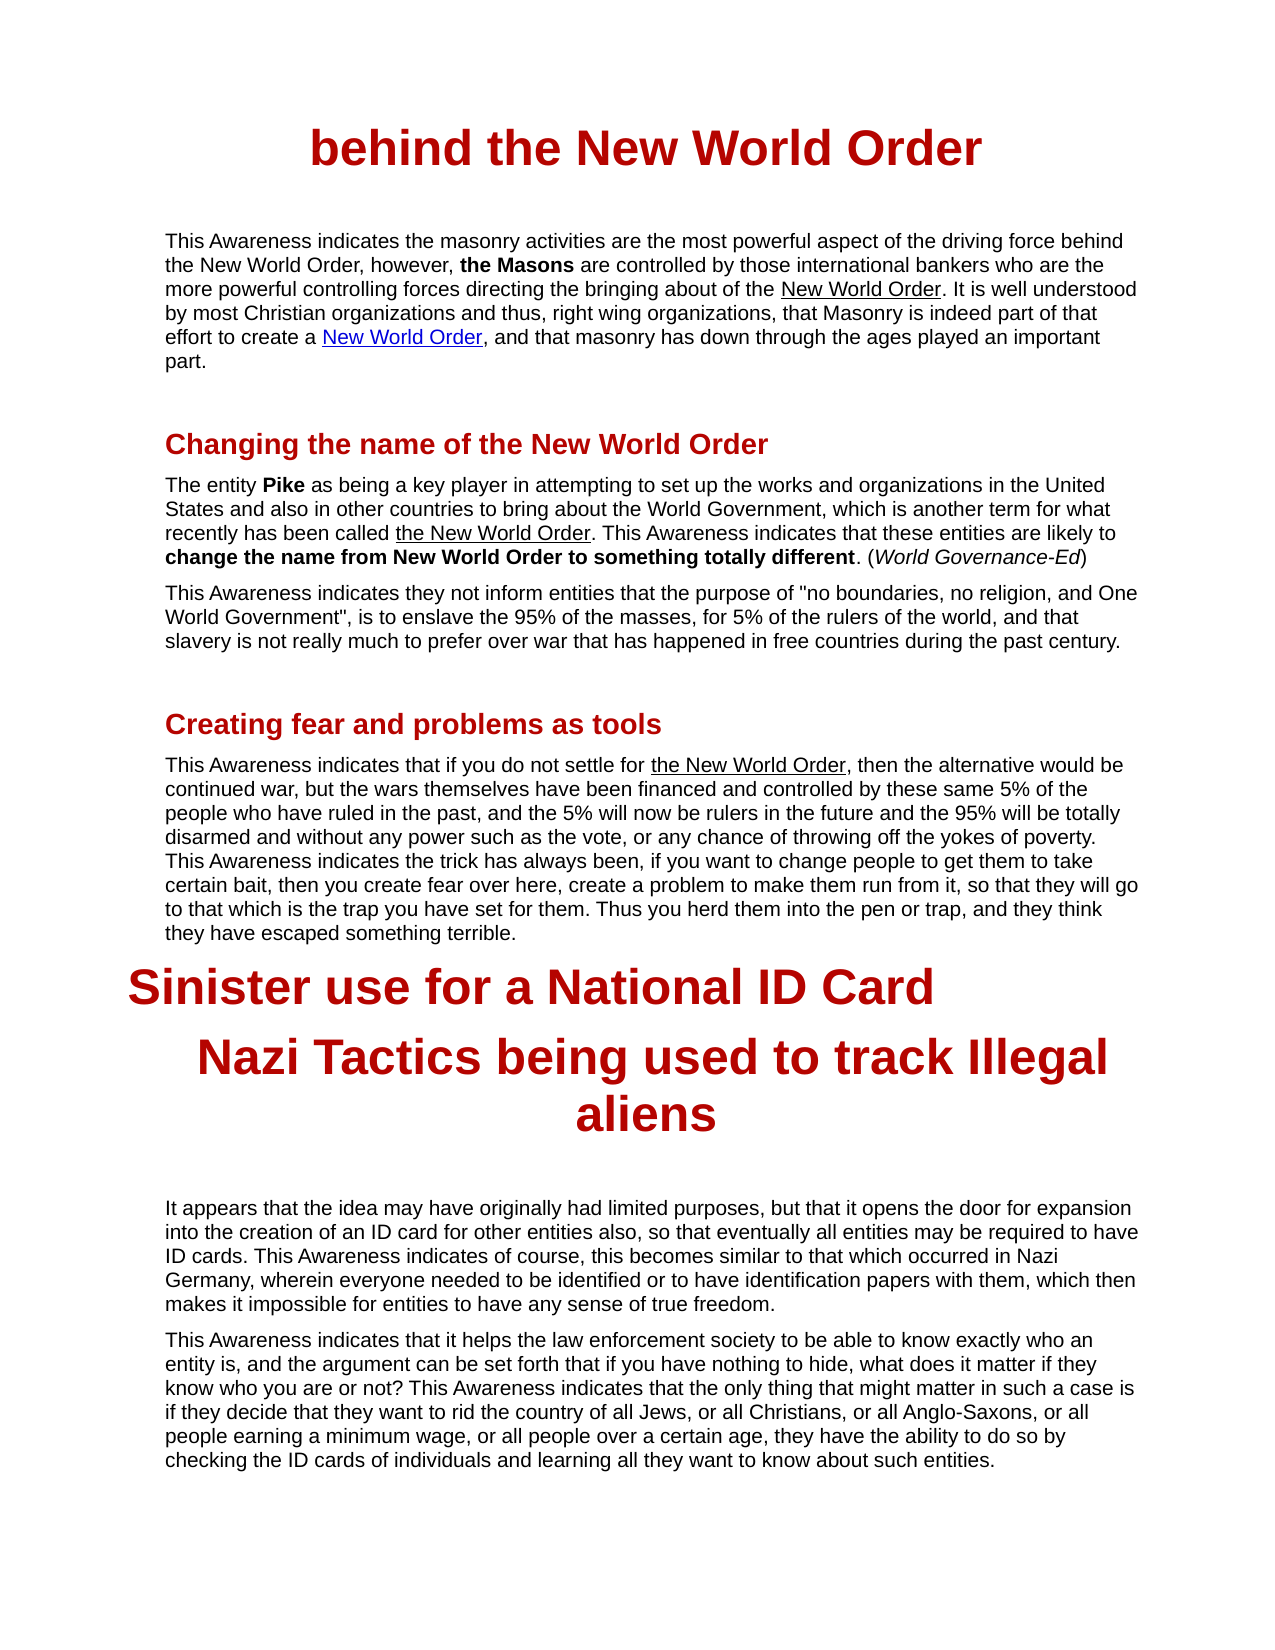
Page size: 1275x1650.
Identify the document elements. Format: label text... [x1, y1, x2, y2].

text This Awareness indicates the masonry activities are the most powerful aspect of the driving force behind the New World Order, however, the Masons are controlled by those international bankers who are the more powerful controlling forces directing the bringing about of the New World Order. It is well understood by most Christian organizations and thus, right wing organizations, that Masonry is indeed part of that effort to create a New World Order, and that masonry has down through the ages played an important part. [165, 229, 1141, 373]
text This Awareness indicates that it helps the law enforcement society to be able to know exactly who an entity is, and the argument can be set forth that if you have nothing to hide, what does it matter if they know who you are or not? This Awareness indicates that the only thing that might matter in such a case is if they decide that they want to rid the country of all Jews, or all Christians, or all Anglo-Saxons, or all people earning a minimum wage, or all people over a certain age, they have the ability to do so by checking the ID cards of individuals and learning all they want to know about such entities. [165, 1328, 1141, 1472]
text This Awareness indicates they not inform entities that the purpose of "no boundaries, no religion, and One World Government", is to enslave the 95% of the masses, for 5% of the rulers of the world, and that slavery is not really much to prefer over war that has happened in free countries during the past century. [165, 581, 1141, 653]
text The entity Pike as being a key player in attempting to set up the works and organizations in the United States and also in other countries to bring about the World Government, which is another term for what recently has been called the New World Order. This Awareness indicates that these entities are likely to change the name from New World Order to something totally different. (World Governance-Ed) [165, 473, 1141, 569]
text This Awareness indicates that if you do not settle for the New World Order, then the alternative would be continued war, but the wars themselves have been financed and controlled by these same 5% of the people who have ruled in the past, and the 5% will now be rulers in the future and the 95% will be totally disarmed and without any power such as the vote, or any chance of throwing off the yokes of poverty. This Awareness indicates the trick has always been, if you want to change people to get them to take certain bait, then you create fear over here, create a problem to make them run from it, so that they will go to that which is the trap you have set for them. Thus you herd them into the pen or trap, and they think they have escaped something terrible. [165, 753, 1141, 944]
text It appears that the idea may have originally had limited purposes, but that it opens the door for expansion into the creation of an ID card for other entities also, so that eventually all entities may be required to have ID cards. This Awareness indicates of course, this becomes similar to that which occurred in Nazi Germany, wherein everyone needed to be identified or to have identification papers with them, which then makes it impossible for entities to have any sense of true freedom. [165, 1196, 1141, 1316]
text behind the New World Order [165, 118, 1141, 176]
text Changing the name of the New World Order [165, 427, 1141, 460]
text Nazi Tactics being used to track Illegal aliens [165, 1027, 1141, 1142]
text Sinister use for a National ID Card [127, 957, 1147, 1014]
text Creating fear and problems as tools [165, 707, 1141, 740]
